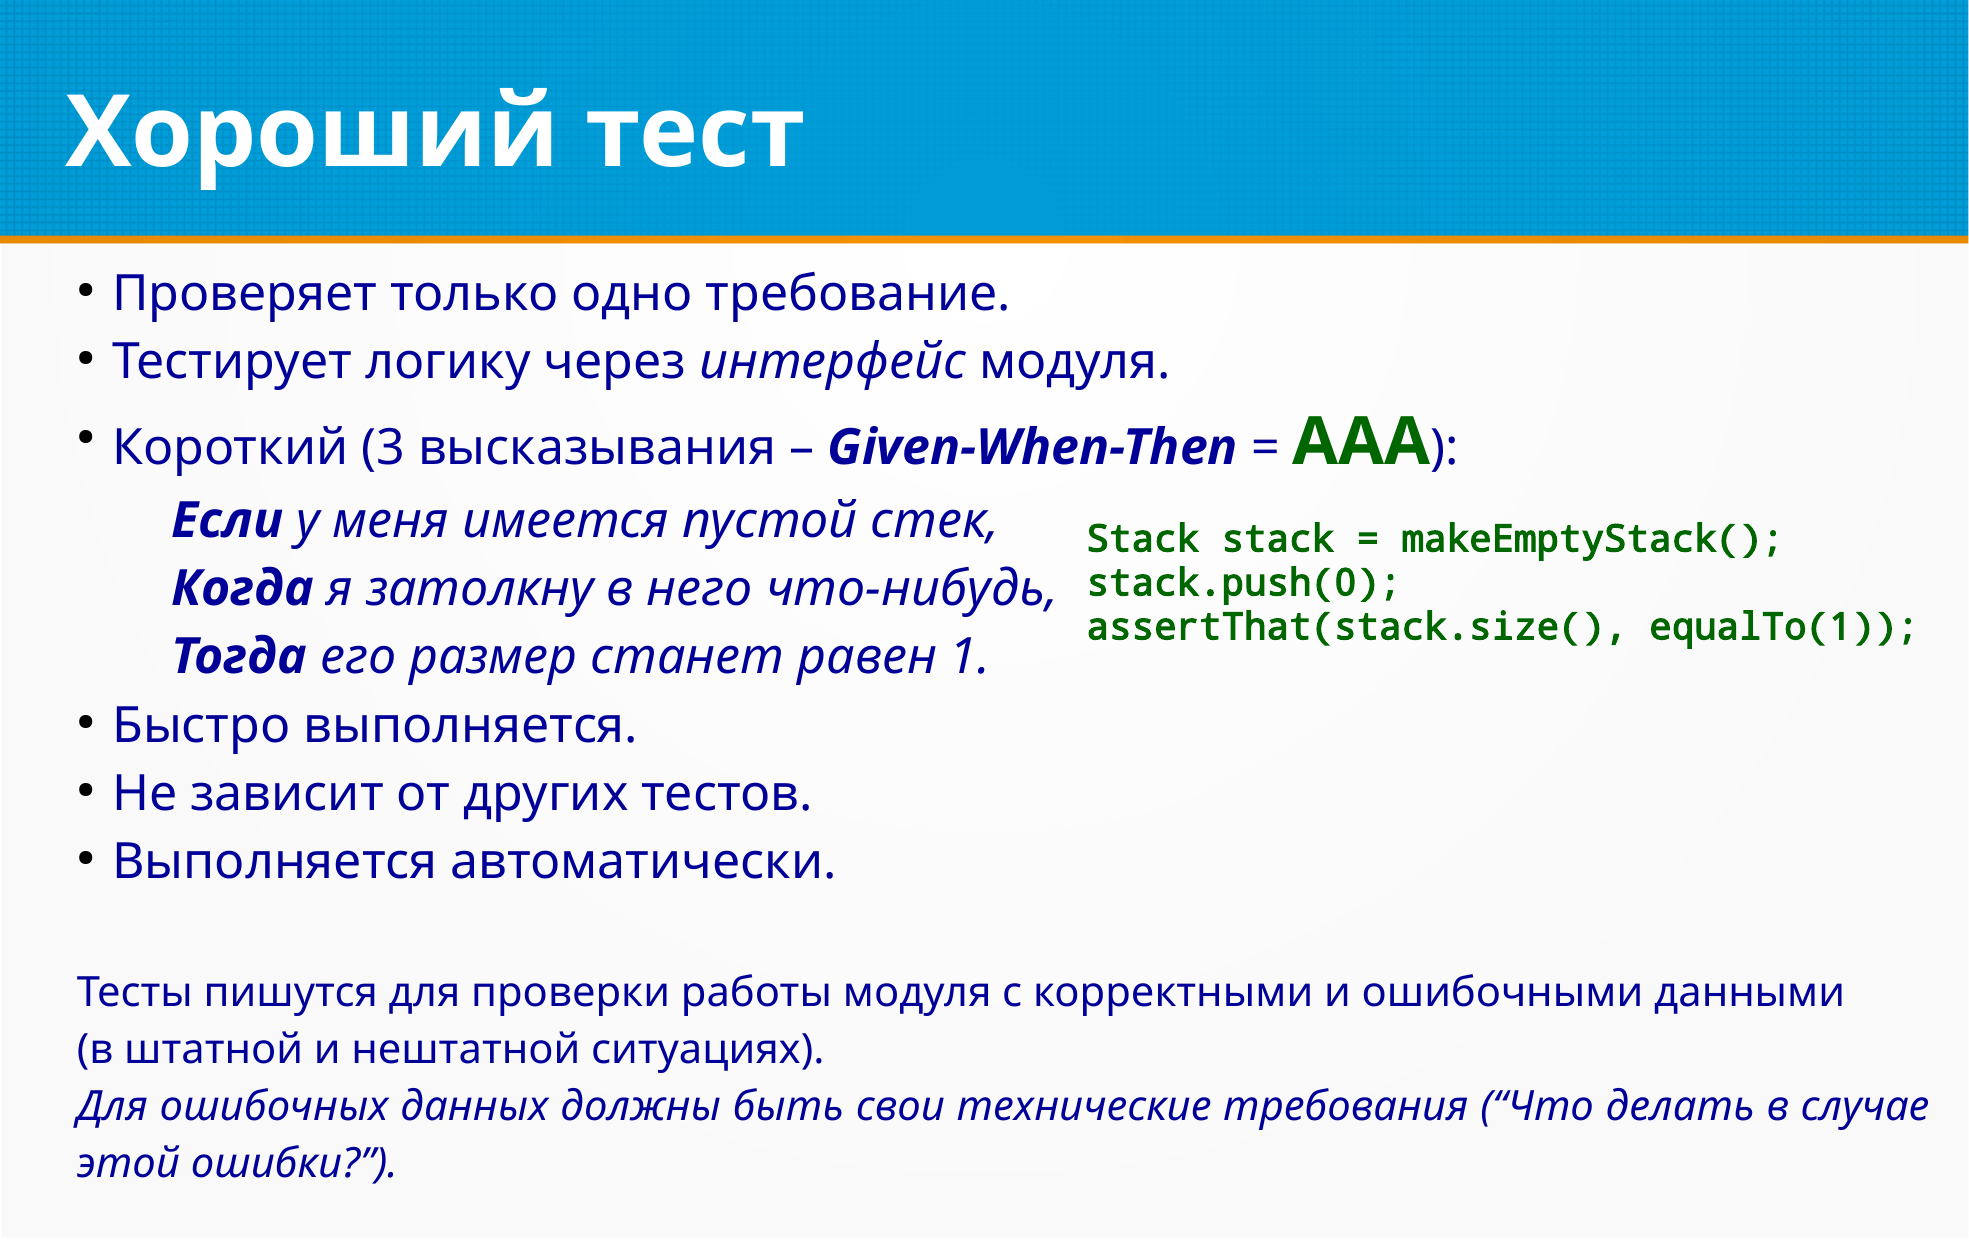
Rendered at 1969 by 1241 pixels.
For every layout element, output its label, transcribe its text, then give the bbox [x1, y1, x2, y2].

text_box Stack stack = makeEmptyStack(); stack.push(0); assertThat(stack.size(), equalTo(1)); [1080, 510, 1930, 672]
picture [0, 236, 1969, 1241]
text_box Проверяет только одно требование. Тестирует логику через интерфейс модуля. Короткий (3 высказывания – Given-When-Then = AAA): Если у меня имеется пустой стек, Когда я затолкну в него что-нибудь, Тогда его размер станет равен 1. Быстро выполняется. Не зависит от других тестов. Выполняется автоматически. Тесты пишутся для проверки работы модуля с корректными и ошибочными данными (в штатной и нештатной ситуациях). Для ошибочных данных должны быть свои технические требования (“Что делать в случае этой ошибки?”). [70, 250, 1937, 1199]
text_box Хороший тест [59, 55, 1902, 200]
